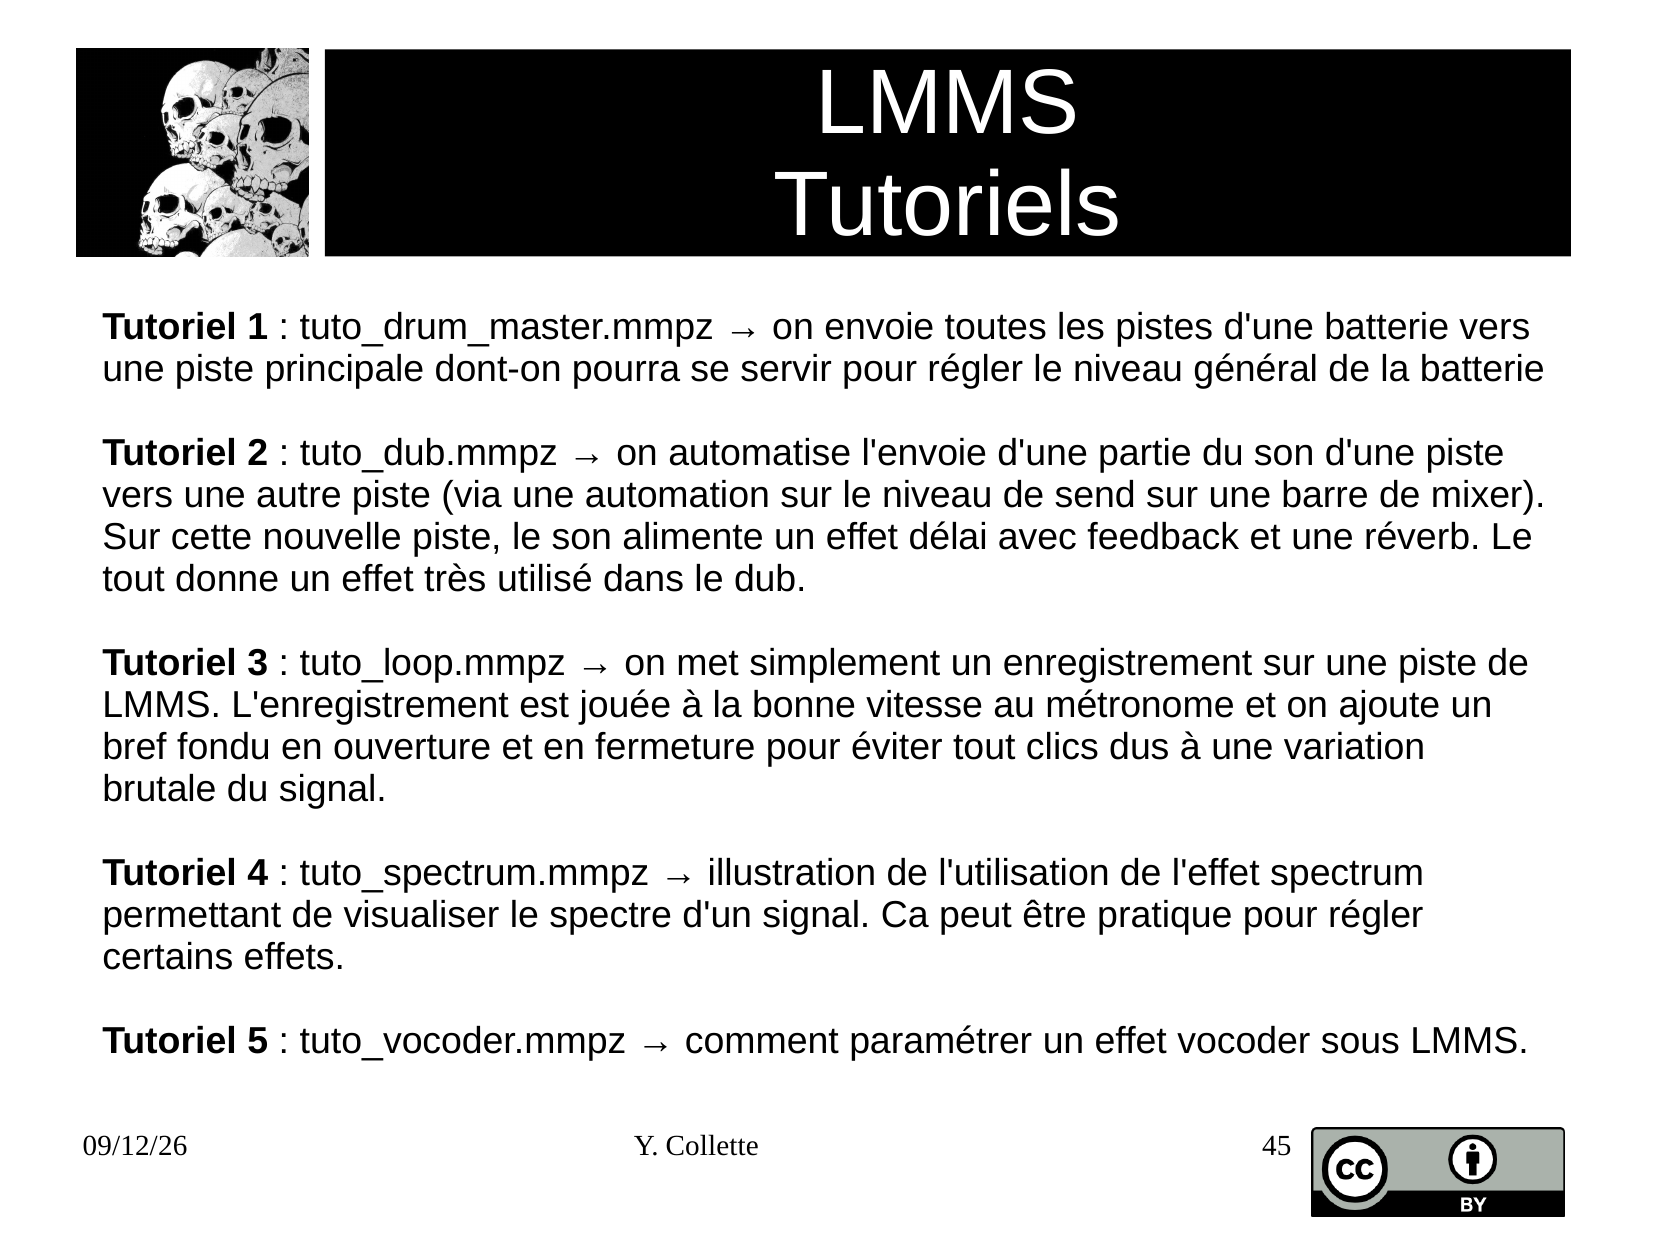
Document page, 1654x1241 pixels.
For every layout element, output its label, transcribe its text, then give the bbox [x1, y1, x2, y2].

picture [1311, 1127, 1565, 1217]
picture [76, 48, 309, 257]
title LMMS Tutoriels [324, 49, 1571, 257]
text_box Tutoriel 1 : tuto_drum_master.mmpz → on envoie toutes les pistes d'une batterie vers une piste principale dont-on pourra se servir pour régler le niveau général de la batterie Tutoriel 2 : tuto_dub.mmpz → on automatise l'envoie d'une partie du son d'une piste vers une autre piste (via une automation sur le niveau de send sur une barre de mixer). Sur cette nouvelle piste, le son alimente un effet délai avec feedback et une réverb. Le tout donne un effet très utilisé dans le dub. Tutoriel 3 : tuto_loop.mmpz → on met simplement un enregistrement sur une piste de LMMS. L'enregistrement est jouée à la bonne vitesse au métronome et on ajoute un bref fondu en ouverture et en fermeture pour éviter tout clics dus à une variation brutale du signal. Tutoriel 4 : tuto_spectrum.mmpz → illustration de l'utilisation de l'effet spectrum permettant de visualiser le spectre d'un signal. Ca peut être pratique pour régler certains effets. Tutoriel 5 : tuto_vocoder.mmpz → comment paramétrer un effet vocoder sous LMMS. [87, 298, 1565, 1069]
